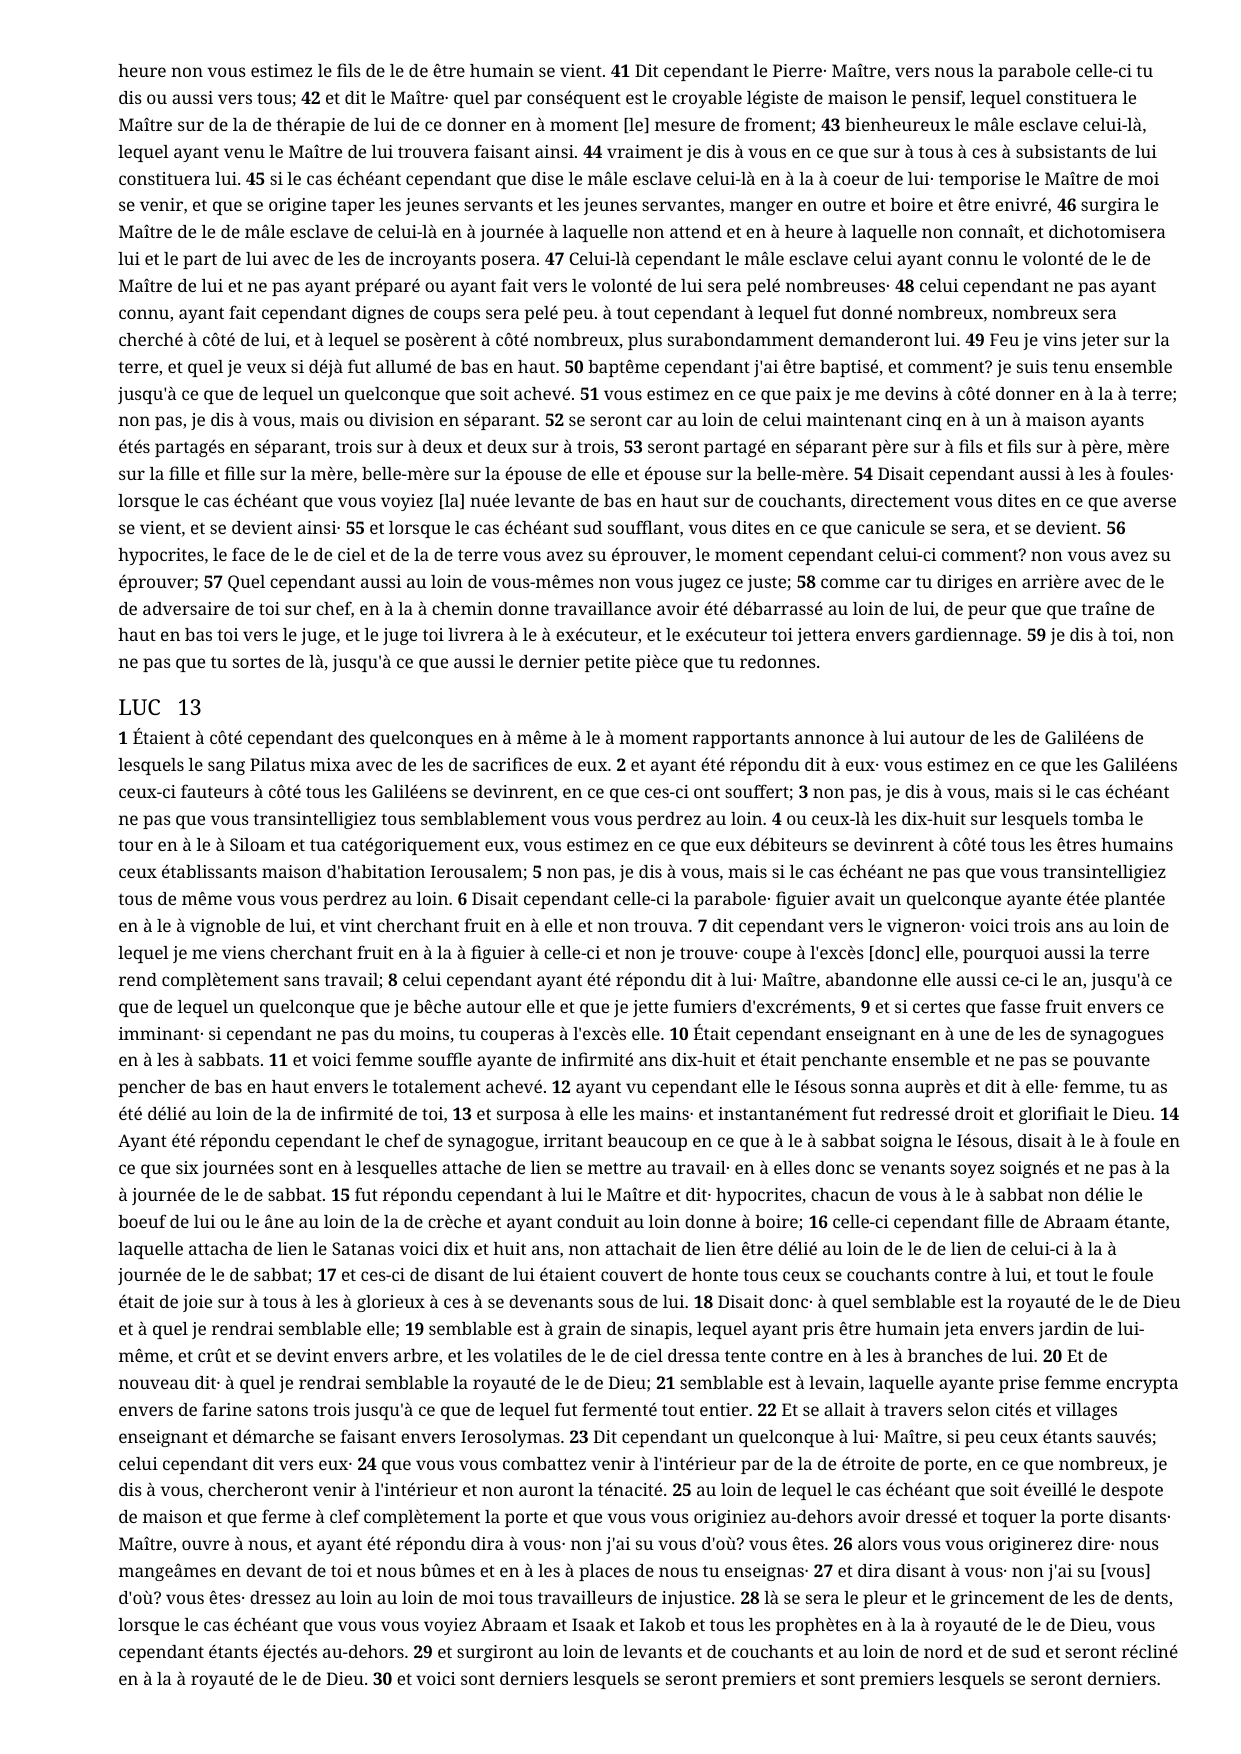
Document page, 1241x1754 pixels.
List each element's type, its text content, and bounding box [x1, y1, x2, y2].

text heure non vous estimez le fils de le de être humain se vient. 41 Dit cependant le Pierre· Maître, vers nous la parabole celle-ci tu dis ou aussi vers tous; 42 et dit le Maître· quel par conséquent est le croyable légiste de maison le pensif, lequel constituera le Maître sur de la de thérapie de lui de ce donner en à moment [le] mesure de froment; 43 bienheureux le mâle esclave celui-là, lequel ayant venu le Maître de lui trouvera faisant ainsi. 44 vraiment je dis à vous en ce que sur à tous à ces à subsistants de lui constituera lui. 45 si le cas échéant cependant que dise le mâle esclave celui-là en à la à coeur de lui· temporise le Maître de moi se venir, et que se origine taper les jeunes servants et les jeunes servantes, manger en outre et boire et être enivré, 46 surgira le Maître de le de mâle esclave de celui-là en à journée à laquelle non attend et en à heure à laquelle non connaît, et dichotomisera lui et le part de lui avec de les de incroyants posera. 47 Celui-là cependant le mâle esclave celui ayant connu le volonté de le de Maître de lui et ne pas ayant préparé ou ayant fait vers le volonté de lui sera pelé nombreuses· 48 celui cependant ne pas ayant connu, ayant fait cependant dignes de coups sera pelé peu. à tout cependant à lequel fut donné nombreux, nombreux sera cherché à côté de lui, et à lequel se posèrent à côté nombreux, plus surabondamment demanderont lui. 49 Feu je vins jeter sur la terre, et quel je veux si déjà fut allumé de bas en haut. 50 baptême cependant j'ai être baptisé, et comment? je suis tenu ensemble jusqu'à ce que de lequel un quelconque que soit achevé. 51 vous estimez en ce que paix je me devins à côté donner en à la à terre; non pas, je dis à vous, mais ou division en séparant. 52 se seront car au loin de celui maintenant cinq en à un à maison ayants étés partagés en séparant, trois sur à deux et deux sur à trois, 53 seront partagé en séparant père sur à fils et fils sur à père, mère sur la fille et fille sur la mère, belle-mère sur la épouse de elle et épouse sur la belle-mère. 54 Disait cependant aussi à les à foules· lorsque le cas échéant que vous voyiez [la] nuée levante de bas en haut sur de couchants, directement vous dites en ce que averse se vient, et se devient ainsi· 55 et lorsque le cas échéant sud soufflant, vous dites en ce que canicule se sera, et se devient. 56 hypocrites, le face de le de ciel et de la de terre vous avez su éprouver, le moment cependant celui-ci comment? non vous avez su éprouver; 57 Quel cependant aussi au loin de vous-mêmes non vous jugez ce juste; 58 comme car tu diriges en arrière avec de le de adversaire de toi sur chef, en à la à chemin donne travaillance avoir été débarrassé au loin de lui, de peur que que traîne de haut en bas toi vers le juge, et le juge toi livrera à le à exécuteur, et le exécuteur toi jettera envers gardiennage. 59 je dis à toi, non ne pas que tu sortes de là, jusqu'à ce que aussi le dernier petite pièce que tu redonnes. [118, 59, 1181, 674]
text 1 Étaient à côté cependant des quelconques en à même à le à moment rapportants annonce à lui autour de les de Galiléens de lesquels le sang Pilatus mixa avec de les de sacrifices de eux. 2 et ayant été répondu dit à eux· vous estimez en ce que les Galiléens ceux-ci fauteurs à côté tous les Galiléens se devinrent, en ce que ces-ci ont souffert; 3 non pas, je dis à vous, mais si le cas échéant ne pas que vous transintelligiez tous semblablement vous vous perdrez au loin. 4 ou ceux-là les dix-huit sur lesquels tomba le tour en à le à Siloam et tua catégoriquement eux, vous estimez en ce que eux débiteurs se devinrent à côté tous les êtres humains ceux établissants maison d'habitation Ierousalem; 5 non pas, je dis à vous, mais si le cas échéant ne pas que vous transintelligiez tous de même vous vous perdrez au loin. 6 Disait cependant celle-ci la parabole· figuier avait un quelconque ayante étée plantée en à le à vignoble de lui, et vint cherchant fruit en à elle et non trouva. 7 dit cependant vers le vigneron· voici trois ans au loin de lequel je me viens cherchant fruit en à la à figuier à celle-ci et non je trouve· coupe à l'excès [donc] elle, pourquoi aussi la terre rend complètement sans travail; 8 celui cependant ayant été répondu dit à lui· Maître, abandonne elle aussi ce-ci le an, jusqu'à ce que de lequel un quelconque que je bêche autour elle et que je jette fumiers d'excréments, 9 et si certes que fasse fruit envers ce imminant· si cependant ne pas du moins, tu couperas à l'excès elle. 10 Était cependant enseignant en à une de les de synagogues en à les à sabbats. 11 et voici femme souffle ayante de infirmité ans dix-huit et était penchante ensemble et ne pas se pouvante pencher de bas en haut envers le totalement achevé. 12 ayant vu cependant elle le Iésous sonna auprès et dit à elle· femme, tu as été délié au loin de la de infirmité de toi, 13 et surposa à elle les mains· et instantanément fut redressé droit et glorifiait le Dieu. 14 Ayant été répondu cependant le chef de synagogue, irritant beaucoup en ce que à le à sabbat soigna le Iésous, disait à le à foule en ce que six journées sont en à lesquelles attache de lien se mettre au travail· en à elles donc se venants soyez soignés et ne pas à la à journée de le de sabbat. 15 fut répondu cependant à lui le Maître et dit· hypocrites, chacun de vous à le à sabbat non délie le boeuf de lui ou le âne au loin de la de crèche et ayant conduit au loin donne à boire; 16 celle-ci cependant fille de Abraam étante, laquelle attacha de lien le Satanas voici dix et huit ans, non attachait de lien être délié au loin de le de lien de celui-ci à la à journée de le de sabbat; 17 et ces-ci de disant de lui étaient couvert de honte tous ceux se couchants contre à lui, et tout le foule était de joie sur à tous à les à glorieux à ces à se devenants sous de lui. 18 Disait donc· à quel semblable est la royauté de le de Dieu et à quel je rendrai semblable elle; 19 semblable est à grain de sinapis, lequel ayant pris être humain jeta envers jardin de lui-même, et crût et se devint envers arbre, et les volatiles de le de ciel dressa tente contre en à les à branches de lui. 20 Et de nouveau dit· à quel je rendrai semblable la royauté de le de Dieu; 21 semblable est à levain, laquelle ayante prise femme encrypta envers de farine satons trois jusqu'à ce que de lequel fut fermenté tout entier. 22 Et se allait à travers selon cités et villages enseignant et démarche se faisant envers Ierosolymas. 23 Dit cependant un quelconque à lui· Maître, si peu ceux étants sauvés; celui cependant dit vers eux· 24 que vous vous combattez venir à l'intérieur par de la de étroite de porte, en ce que nombreux, je dis à vous, chercheront venir à l'intérieur et non auront la ténacité. 25 au loin de lequel le cas échéant que soit éveillé le despote de maison et que ferme à clef complètement la porte et que vous vous originiez au-dehors avoir dressé et toquer la porte disants· Maître, ouvre à nous, et ayant été répondu dira à vous· non j'ai su vous d'où? vous êtes. 26 alors vous vous originerez dire· nous mangeâmes en devant de toi et nous bûmes et en à les à places de nous tu enseignas· 27 et dira disant à vous· non j'ai su [vous] d'où? vous êtes· dressez au loin au loin de moi tous travailleurs de injustice. 28 là se sera le pleur et le grincement de les de dents, lorsque le cas échéant que vous vous voyiez Abraam et Isaak et Iakob et tous les prophètes en à la à royauté de le de Dieu, vous cependant étants éjectés au-dehors. 29 et surgiront au loin de levants et de couchants et au loin de nord et de sud et seront récliné en à la à royauté de le de Dieu. 30 et voici sont derniers lesquels se seront premiers et sont premiers lesquels se seront derniers. [118, 726, 1181, 1690]
text LUC 13 [118, 692, 1181, 722]
